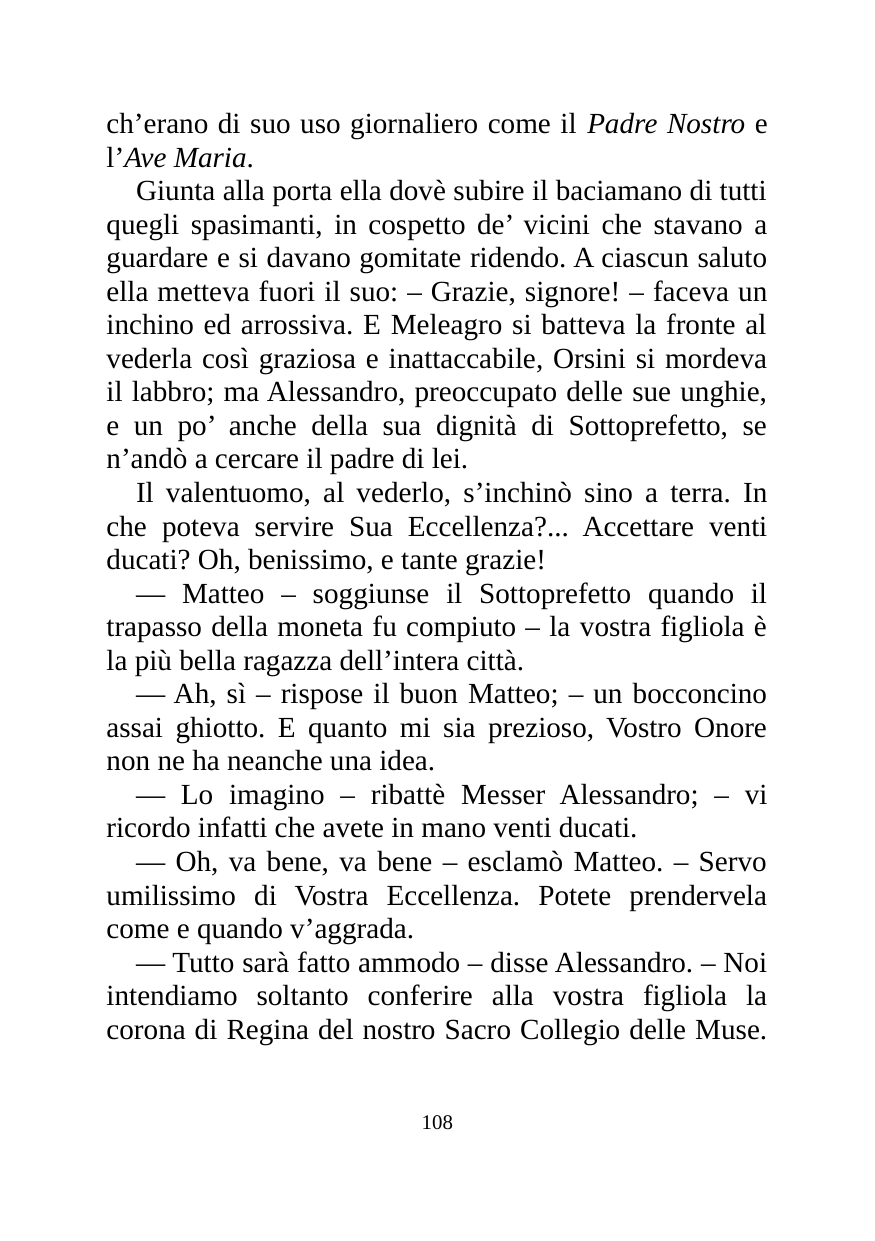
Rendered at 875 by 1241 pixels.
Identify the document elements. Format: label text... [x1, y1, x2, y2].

text Il valentuomo, al vederlo, s’inchinò sino a terra. In che poteva servire Sua Eccellenza?... Accettare venti ducati? Oh, benissimo, e tante grazie! [106, 475, 768, 576]
text — Lo imagino – ribattè Messer Alessandro; – vi ricordo infatti che avete in mano venti ducati. [106, 777, 768, 844]
text Giunta alla porta ella dovè subire il baciamano di tutti quegli spasimanti, in cospetto de’ vicini che stavano a guardare e si davano gomitate ridendo. A ciascun saluto ella metteva fuori il suo: – Grazie, signore! – faceva un inchino ed arrossiva. E Meleagro si batteva la fronte al vederla così graziosa e inattaccabile, Orsini si mordeva il labbro; ma Alessandro, preoccupato delle sue unghie, e un po’ anche della sua dignità di Sottoprefetto, se n’andò a cercare il padre di lei. [106, 173, 768, 475]
text — Ah, sì – rispose il buon Matteo; – un bocconcino assai ghiotto. E quanto mi sia prezioso, Vostro Onore non ne ha neanche una idea. [106, 676, 768, 777]
text — Tutto sarà fatto ammodo – disse Alessandro. – Noi intendiamo soltanto conferire alla vostra figliola la corona di Regina del nostro Sacro Collegio delle Muse. [106, 945, 768, 1045]
text — Oh, va bene, va bene – esclamò Matteo. – Servo umilissimo di Vostra Eccellenza. Potete prendervela come e quando v’aggrada. [106, 844, 768, 945]
text ch’erano di suo uso giornaliero come il Padre Nostro e l’Ave Maria. [106, 106, 768, 173]
text — Matteo – soggiunse il Sottoprefetto quando il trapasso della moneta fu compiuto – la vostra figliola è la più bella ragazza dell’intera città. [106, 576, 768, 676]
